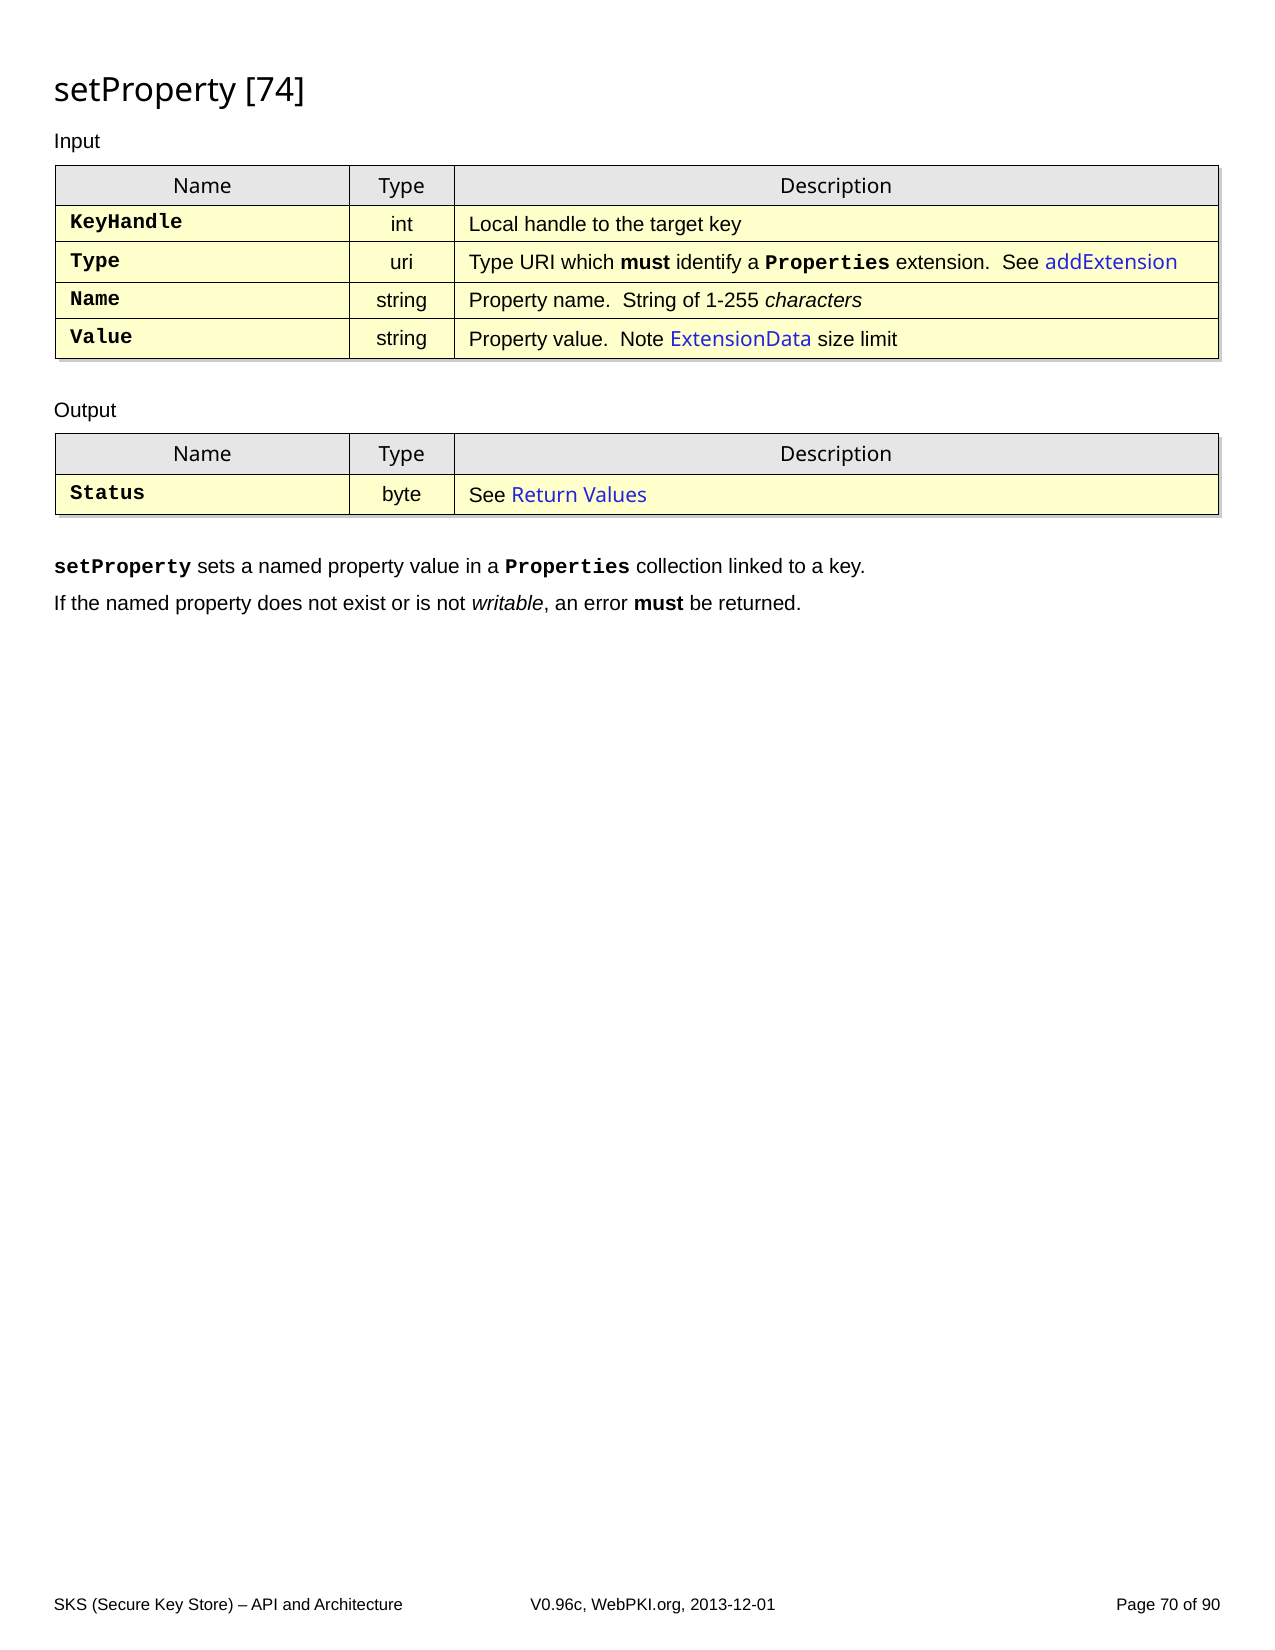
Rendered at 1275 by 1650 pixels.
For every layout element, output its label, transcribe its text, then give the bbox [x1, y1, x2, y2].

table_cell Value [56, 319, 349, 358]
table_cell string [350, 283, 454, 318]
table_header Name [56, 166, 349, 205]
table_cell Type [56, 242, 349, 282]
text If the named property does not exist or is not writable, an error must be returned. [54, 591, 1221, 615]
table_header Type [350, 166, 454, 205]
text Input [54, 129, 1221, 153]
subtitle setProperty [74] [54, 66, 1221, 111]
table_cell Local handle to the target key [455, 206, 1218, 241]
table_header Type [350, 434, 454, 474]
table_header Description [455, 434, 1218, 474]
table_cell string [350, 319, 454, 358]
table_cell Name [56, 283, 349, 318]
table_cell See Return Values [455, 475, 1218, 514]
table_cell Status [56, 475, 349, 514]
table_cell Property name. String of 1-255 characters [455, 283, 1218, 318]
table_cell int [350, 206, 454, 241]
table_header Name [56, 434, 349, 474]
table_cell byte [350, 475, 454, 514]
table_cell KeyHandle [56, 206, 349, 241]
table_header Description [455, 166, 1218, 205]
text setProperty sets a named property value in a Properties collection linked to a key. [54, 553, 1221, 579]
table_cell uri [350, 242, 454, 282]
table_cell Property value. Note ExtensionData size limit [455, 319, 1218, 358]
text Output [54, 397, 1221, 421]
table_cell Type URI which must identify a Properties extension. See addExtension [455, 242, 1218, 282]
